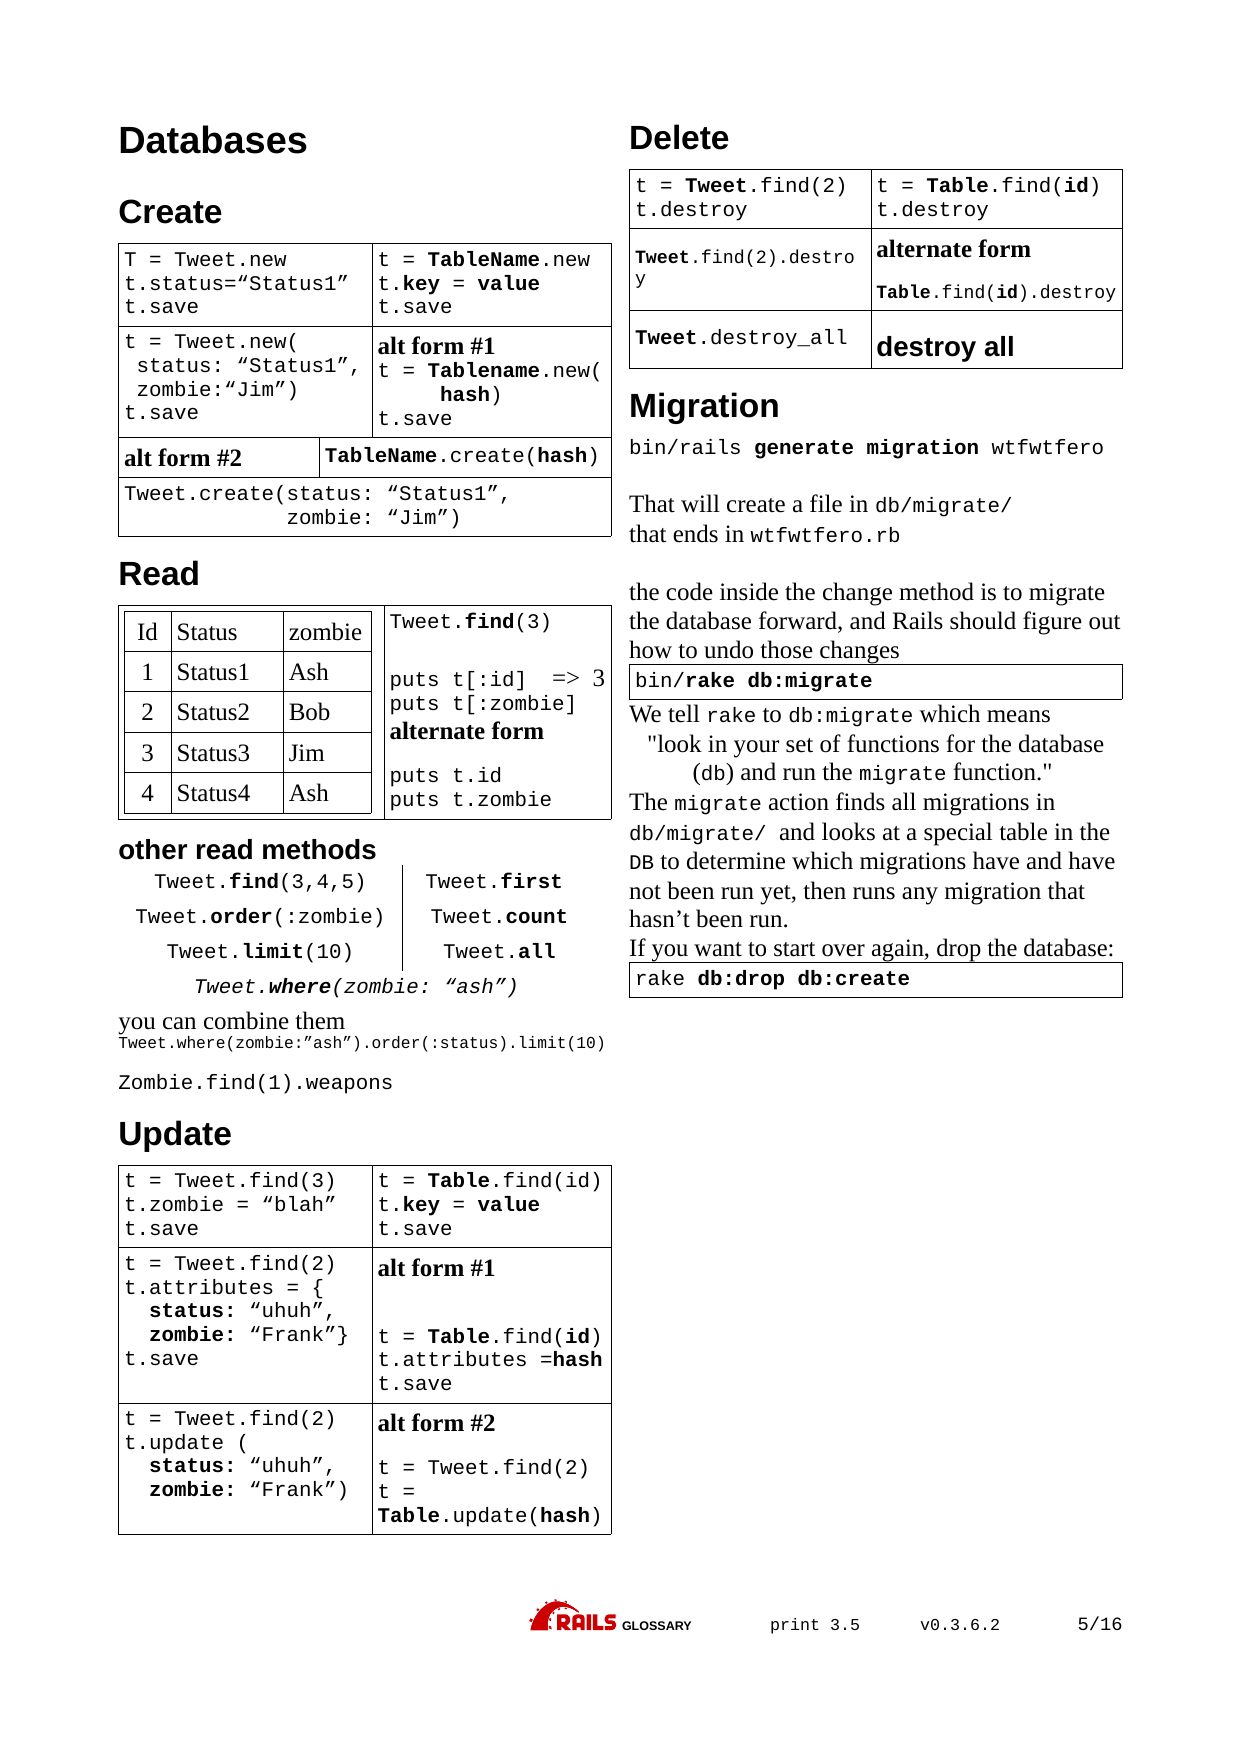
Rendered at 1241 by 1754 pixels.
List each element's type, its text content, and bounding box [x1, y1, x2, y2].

table_cell Bob [284, 692, 371, 732]
table_cell Jim [284, 733, 371, 772]
table_header bin/rake db:migrate [630, 665, 1122, 699]
text the code inside the change method is to migrate the database forward, and Rails should figure out how to undo those changes [629, 577, 1122, 664]
text If you want to start over again, drop the database: [629, 933, 1122, 962]
subtitle Create [118, 192, 611, 231]
subtitle Databases [118, 118, 611, 162]
table_cell Tweet.all [403, 936, 596, 971]
table_header Status [172, 612, 283, 651]
table_cell 1 [125, 652, 171, 691]
table_cell Status1 [172, 652, 283, 691]
table_header Id [125, 612, 171, 651]
table_header Tweet.find(3) puts t[:id] => 3 puts t[:zombie] alternate form puts t.id puts t.zombie [385, 606, 611, 818]
table_header T = Tweet.new t.status=“Status1” t.save [119, 244, 372, 326]
table_header Tweet.first [403, 865, 596, 900]
text you can combine them [118, 1006, 611, 1034]
table_cell Tweet.destroy_all [630, 311, 871, 368]
subtitle Update [118, 1113, 611, 1152]
table_header Tweet.find(3,4,5) [118, 865, 402, 900]
table_header [119, 606, 384, 818]
table_cell t = Tweet.find(2) t.attributes = { status: “uhuh”, zombie: “Frank”} t.save [119, 1248, 372, 1402]
table_cell t = Tweet.find(2) t.update ( status: “uhuh”, zombie: “Frank”) [119, 1404, 372, 1534]
text The migrate action finds all migrations in db/migrate/ and looks at a special table in the DB to determine which migrations have and have not been run yet, then runs any migration that hasn’t been run. [629, 787, 1122, 933]
text that ends in wtfwtfero.rb [629, 519, 1122, 549]
table_header zombie [284, 612, 371, 651]
table_cell Tweet.find(2).destroy [630, 229, 871, 310]
table_header rake db:drop db:create [630, 963, 1122, 997]
table_cell Tweet.where(zombie: “ash”) [118, 971, 596, 1006]
text "look in your set of functions for the database (db) and run the migrate function." [629, 729, 1122, 787]
table_cell alternate form Table.find(id).destroy [872, 229, 1122, 310]
table_header t = Tweet.find(2) t.destroy [630, 170, 871, 228]
subtitle Read [118, 554, 611, 592]
table_cell t = Tweet.new( status: “Status1”, zombie:“Jim”) t.save [119, 327, 372, 437]
table_header t = Table.find(id) t.destroy [872, 170, 1122, 228]
subtitle other read methods [118, 833, 611, 865]
table_cell 3 [125, 733, 171, 772]
table_cell Tweet.create(status: “Status1”, zombie: “Jim”) [119, 478, 611, 536]
table_cell Ash [284, 652, 371, 691]
table_cell Status2 [172, 692, 283, 732]
text Tweet.where(zombie:”ash”).order(:status).limit(10) [118, 1034, 611, 1053]
table_cell alt form #2 t = Tweet.find(2) t = Table.update(hash) [373, 1404, 611, 1534]
table_cell 2 [125, 692, 171, 732]
table_header t = Tweet.find(3) t.zombie = “blah” t.save [119, 1166, 372, 1247]
subtitle Migration [629, 386, 1122, 425]
table_cell Tweet.limit(10) [118, 936, 402, 971]
table_header t = TableName.new t.key = value t.save [373, 244, 611, 326]
subtitle Delete [629, 118, 1122, 157]
table_cell TableName.create(hash) [320, 438, 611, 477]
text Zombie.find(1).weapons [118, 1072, 611, 1096]
text bin/rails generate migration wtfwtfero [629, 437, 1122, 461]
table_header t = Table.find(id) t.key = value t.save [373, 1166, 611, 1247]
table_cell alt form #2 [119, 438, 319, 477]
table_cell 4 [125, 773, 171, 812]
table_cell Ash [284, 773, 371, 812]
text That will create a file in db/migrate/ [629, 489, 1122, 519]
table_cell alt form #1 t = Tablename.new( hash) t.save [373, 327, 611, 437]
table_cell Tweet.order(:zombie) [118, 900, 402, 936]
table_cell Tweet.count [403, 900, 596, 936]
table_cell alt form #1 t = Table.find(id) t.attributes =hash t.save [373, 1248, 611, 1402]
text We tell rake to db:migrate which means [629, 700, 1122, 729]
table_cell destroy all [872, 311, 1122, 368]
table_cell Status4 [172, 773, 283, 812]
table_cell Status3 [172, 733, 283, 772]
